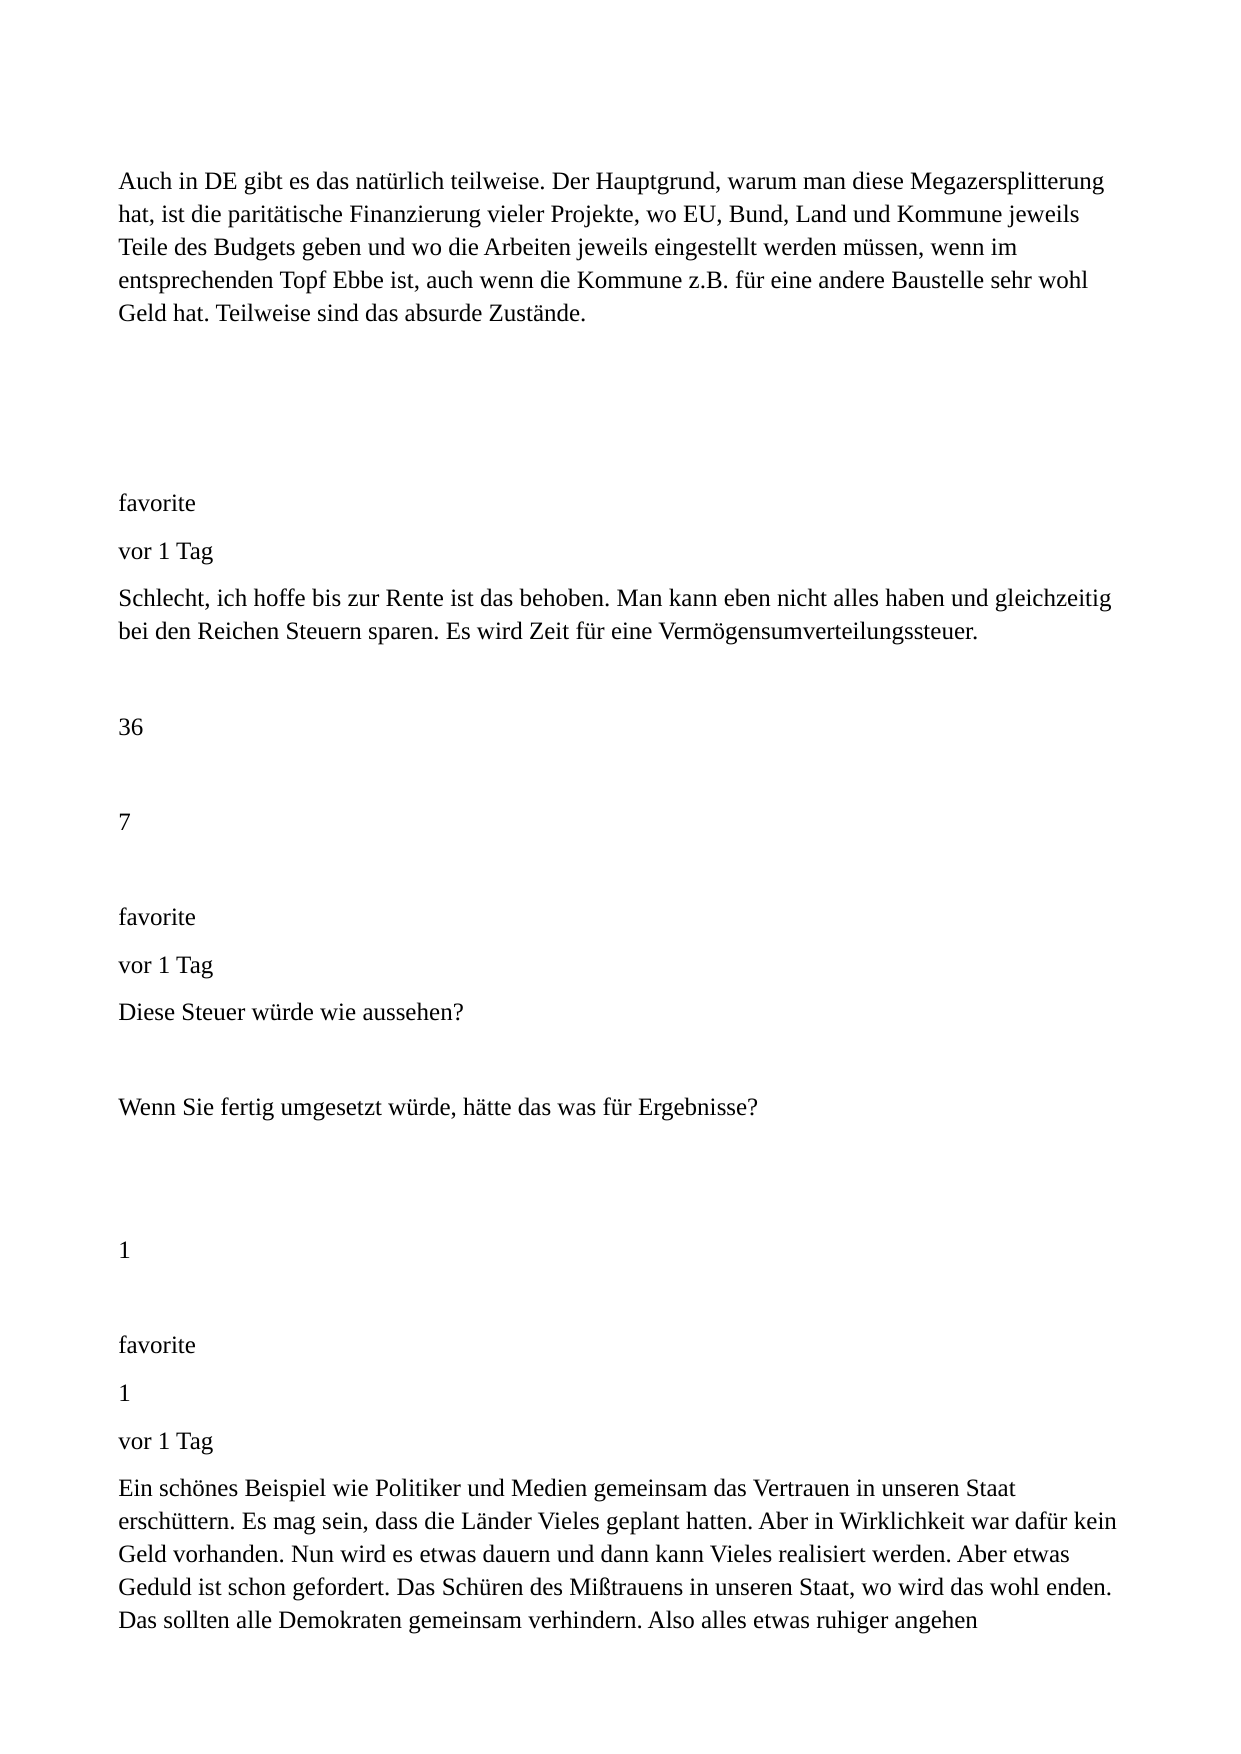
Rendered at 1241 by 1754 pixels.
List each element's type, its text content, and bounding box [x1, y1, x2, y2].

text favorite [118, 902, 1122, 931]
text Ein schönes Beispiel wie Politiker und Medien gemeinsam das Vertrauen in unseren Staat erschüttern. Es mag sein, dass die Länder Vieles geplant hatten. Aber in Wirklichkeit war dafür kein Geld vorhanden. Nun wird es etwas dauern und dann kann Vieles realisiert werden. Aber etwas Geduld ist schon gefordert. Das Schüren des Mißtrauens in unseren Staat, wo wird das wohl enden. Das sollten alle Demokraten gemeinsam verhindern. Also alles etwas ruhiger angehen [118, 1473, 1122, 1634]
text Auch in DE gibt es das natürlich teilweise. Der Hauptgrund, warum man diese Megazersplitterung hat, ist die paritätische Finanzierung vieler Projekte, wo EU, Bund, Land und Kommune jeweils Teile des Budgets geben und wo die Arbeiten jeweils eingestellt werden müssen, wenn im entsprechenden Topf Ebbe ist, auch wenn die Kommune z.B. für eine andere Baustelle sehr wohl Geld hat. Teilweise sind das absurde Zustände. [118, 166, 1122, 327]
text 36 [118, 712, 1122, 740]
text 1 [118, 1235, 1122, 1264]
text vor 1 Tag [118, 536, 1122, 564]
text Schlecht, ich hoffe bis zur Rente ist das behoben. Man kann eben nicht alles haben und gleichzeitig bei den Reichen Steuern sparen. Es wird Zeit für eine Vermögensumverteilungssteuer. [118, 583, 1122, 645]
text 7 [118, 807, 1122, 836]
text favorite [118, 488, 1122, 517]
text Diese Steuer würde wie aussehen? [118, 997, 1122, 1026]
text vor 1 Tag [118, 1426, 1122, 1454]
text Wenn Sie fertig umgesetzt würde, hätte das was für Ergebnisse? [118, 1092, 1122, 1121]
text 1 [118, 1378, 1122, 1407]
text vor 1 Tag [118, 950, 1122, 978]
text favorite [118, 1331, 1122, 1359]
